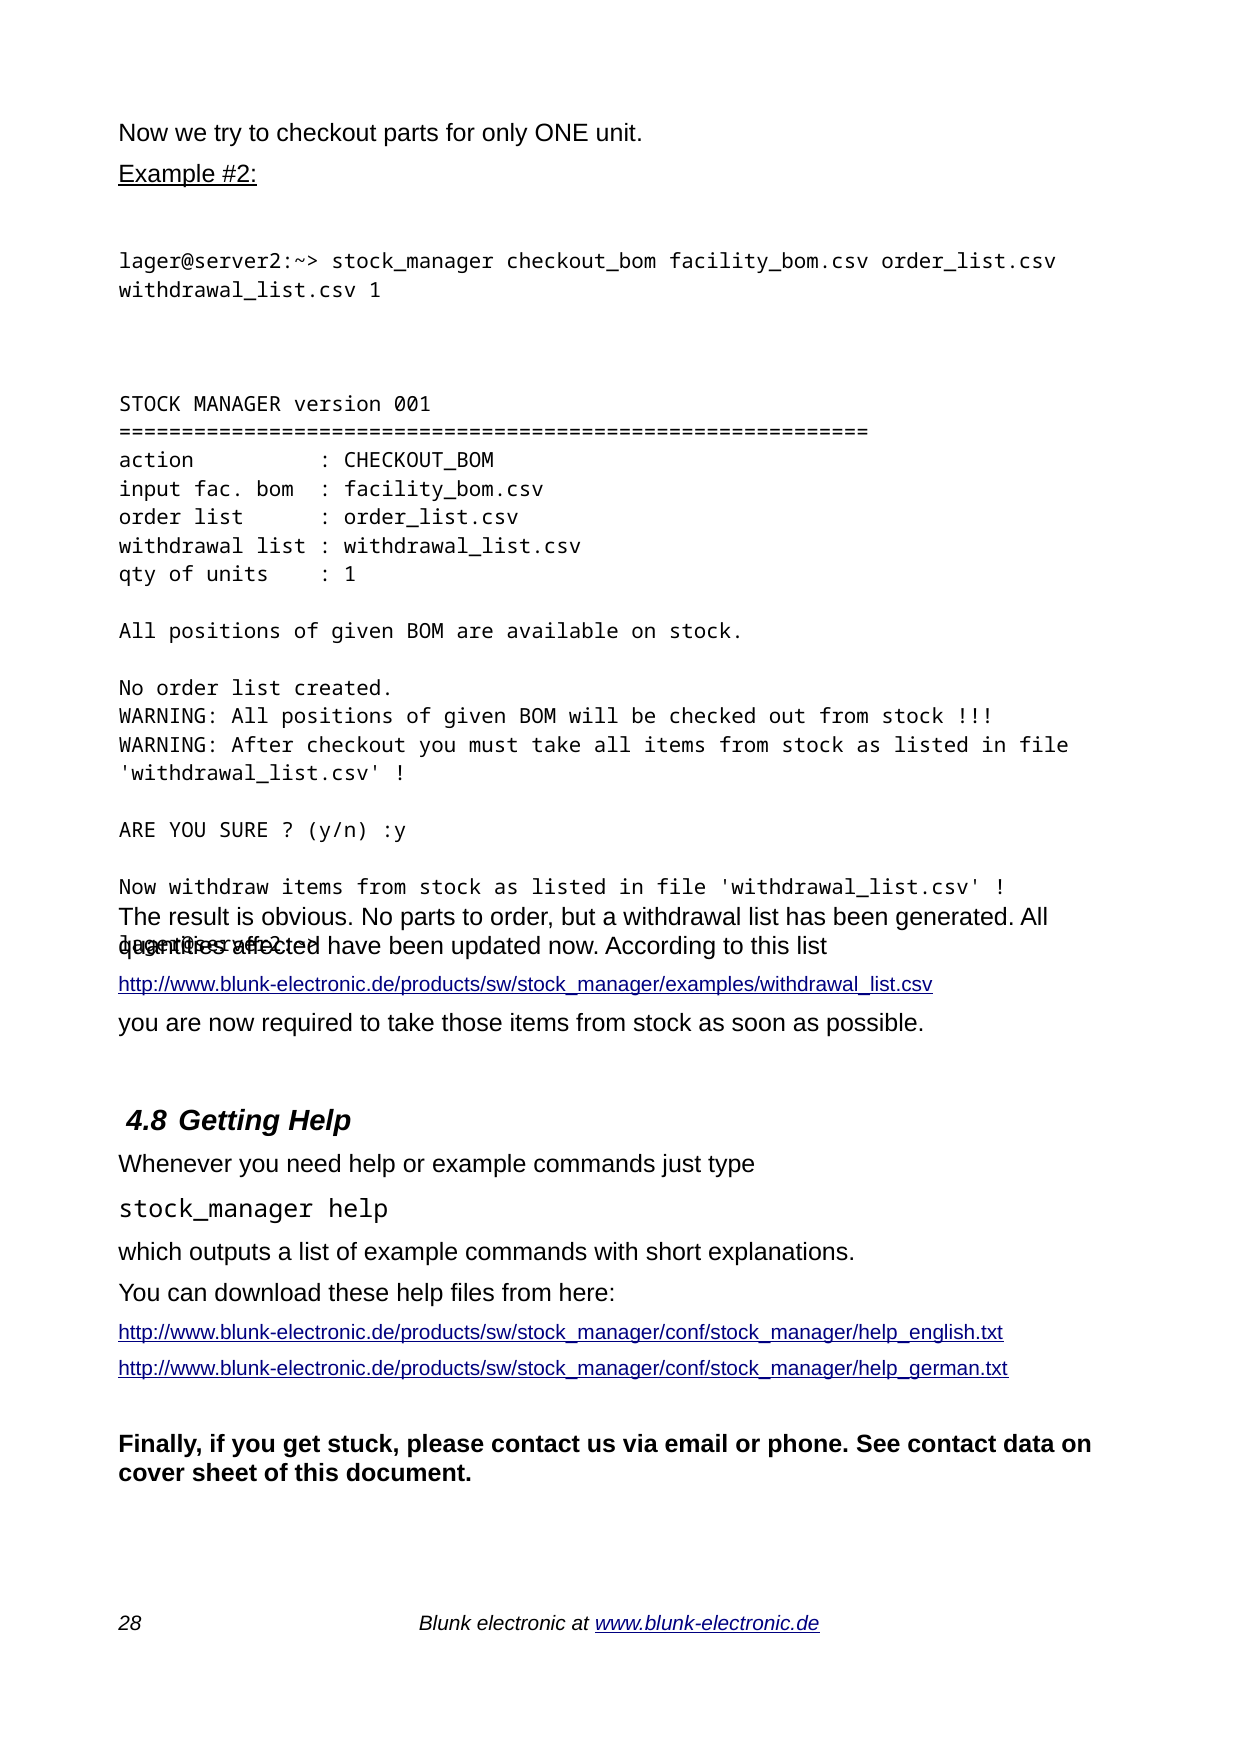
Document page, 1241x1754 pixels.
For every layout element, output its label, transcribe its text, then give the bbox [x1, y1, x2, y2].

text http://www.blunk-electronic.de/products/sw/stock_manager/conf/stock_manager/help_english.txt [118, 1320, 1123, 1344]
text Whenever you need help or example commands just type [118, 1149, 1123, 1178]
text stock_manager help [118, 1191, 1123, 1225]
text Example #2: [118, 159, 1123, 188]
text You can download these help files from here: [118, 1278, 1123, 1307]
text Now we try to checkout parts for only ONE unit. [118, 118, 1123, 147]
text http://www.blunk-electronic.de/products/sw/stock_manager/examples/withdrawal_list.csv [118, 972, 1123, 996]
text http://www.blunk-electronic.de/products/sw/stock_manager/conf/stock_manager/help_german.txt [118, 1356, 1123, 1380]
text you are now required to take those items from stock as soon as possible. [118, 1008, 1123, 1037]
subtitle Getting Help [118, 1103, 1123, 1137]
text Finally, if you get stuck, please contact us via email or phone. See contact data on cover sheet of this document. [118, 1429, 1123, 1487]
text The result is obvious. No parts to order, but a withdrawal list has been generated. All quantities affected have been updated now. According to this list [118, 902, 1123, 959]
text which outputs a list of example commands with short explanations. [118, 1237, 1123, 1266]
